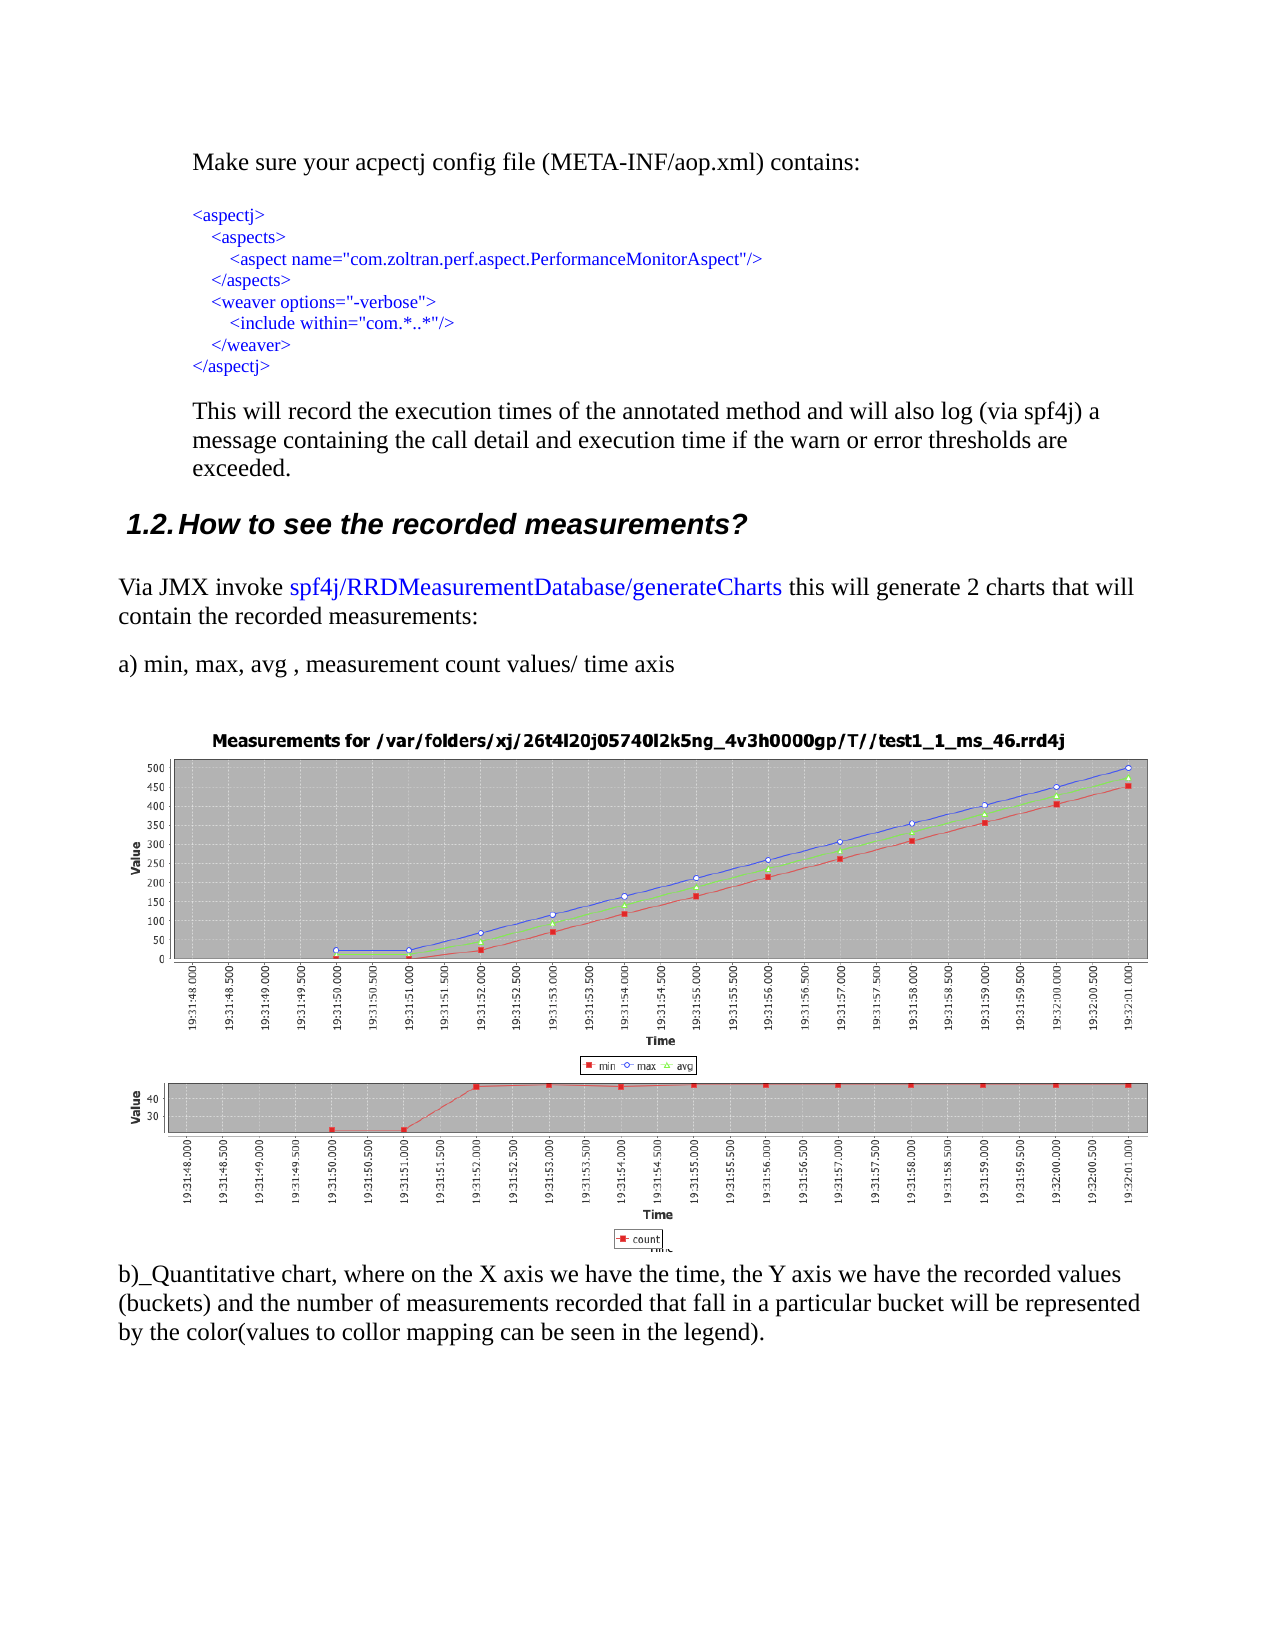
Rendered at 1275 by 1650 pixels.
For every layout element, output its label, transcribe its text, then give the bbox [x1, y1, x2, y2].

text Make sure your acpectj config file (META-INF/aop.xml) contains: [118, 147, 1157, 176]
subtitle How to see the recorded measurements? [118, 507, 1157, 541]
picture [118, 728, 1157, 1260]
text </aspects> [192, 269, 1157, 291]
text This will record the execution times of the annotated method and will also log (via spf4j) a message containing the call detail and execution time if the warn or error thresholds are exceeded. [192, 396, 1157, 482]
text Via JMX invoke spf4j/RRDMeasurementDatabase/generateCharts this will generate 2 charts that will contain the recorded measurements: [118, 572, 1157, 630]
text <weaver options="-verbose"> [192, 291, 1157, 312]
text [118, 707, 1157, 728]
text a) min, max, avg , measurement count values/ time axis [118, 649, 1157, 678]
text <aspect name="com.zoltran.perf.aspect.PerformanceMonitorAspect"/> [192, 247, 1157, 269]
text <aspectj> [192, 204, 1157, 226]
text b)_Quantitative chart, where on the X axis we have the time, the Y axis we have the recorded values (buckets) and the number of measurements recorded that fall in a particular bucket will be represented by the color(values to collor mapping can be seen in the legend). [118, 1260, 1157, 1346]
text <aspects> [192, 226, 1157, 247]
text <include within="com.*..*"/> [192, 312, 1157, 334]
text </weaver> [192, 334, 1157, 355]
text </aspectj> [192, 355, 1157, 377]
